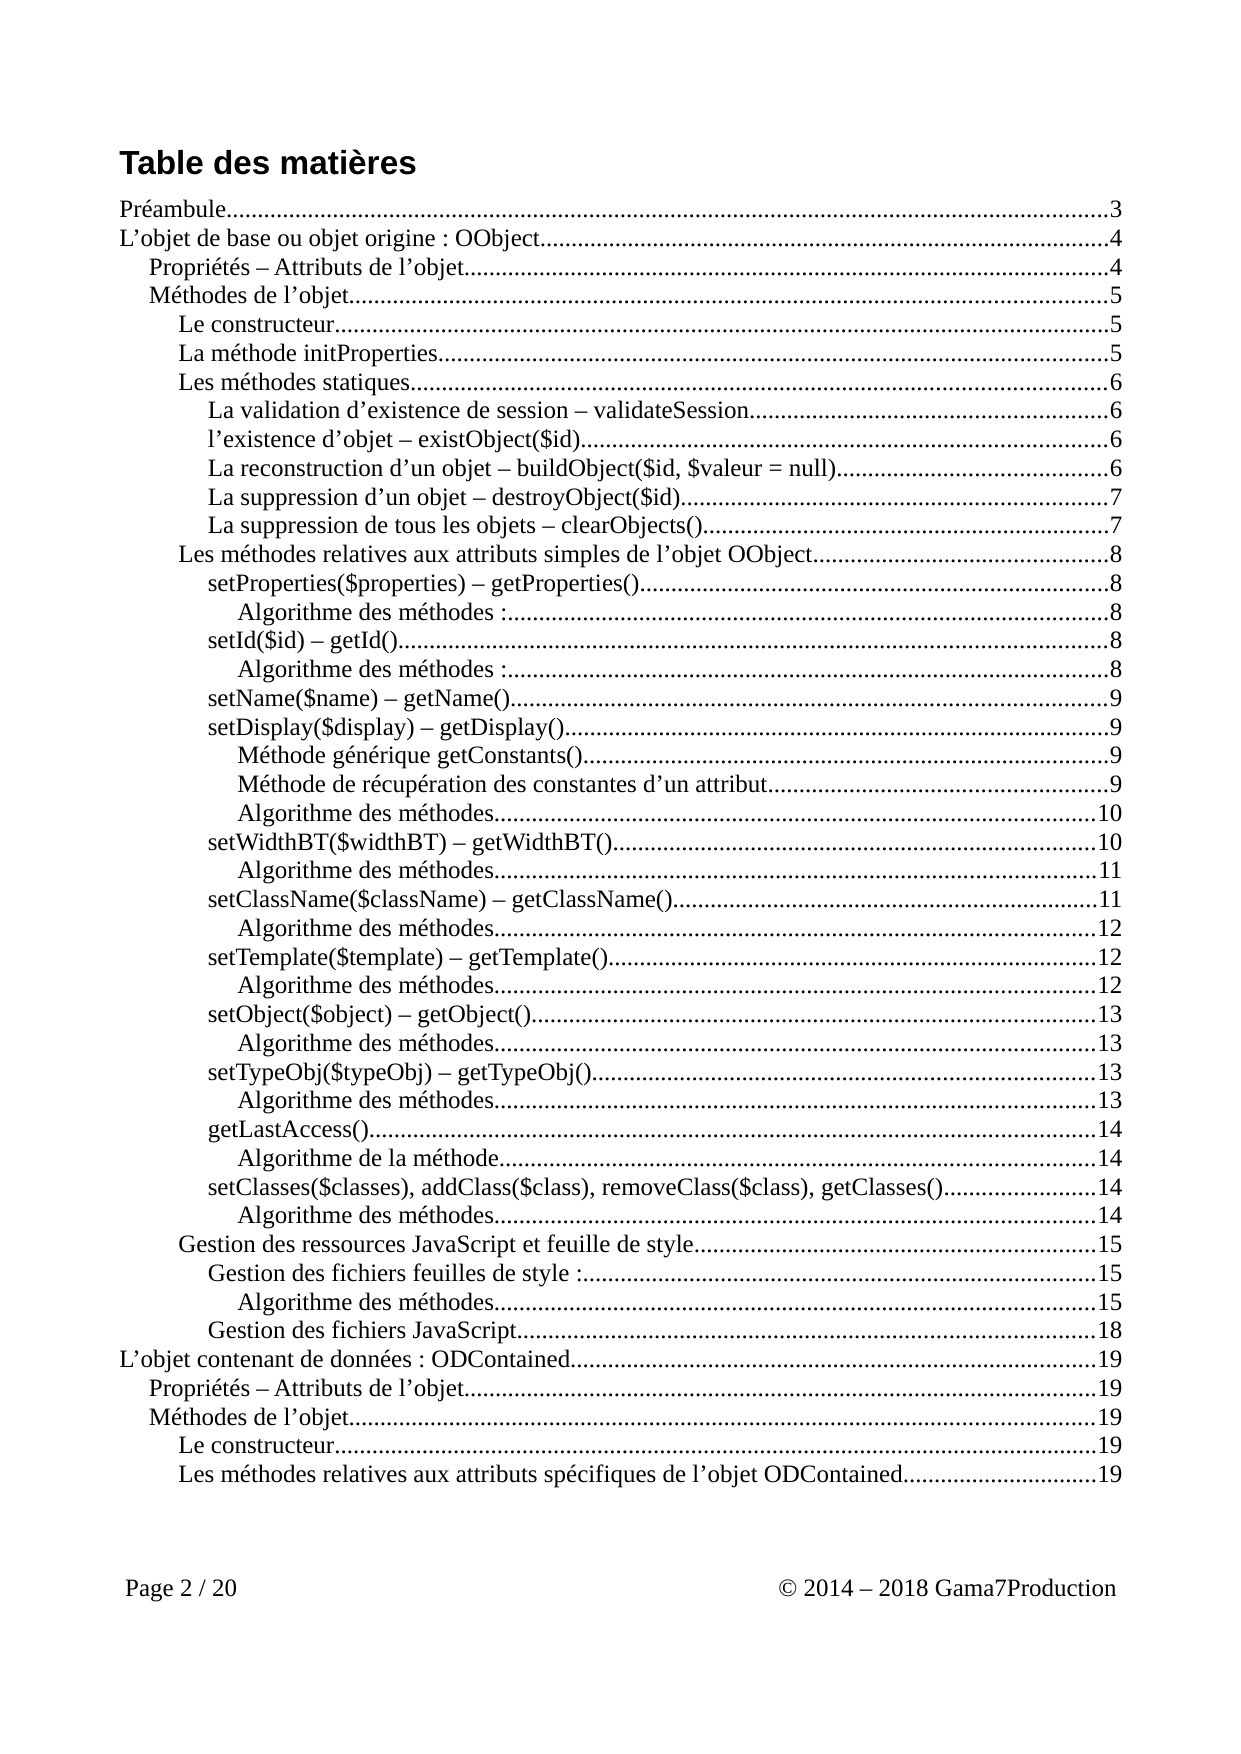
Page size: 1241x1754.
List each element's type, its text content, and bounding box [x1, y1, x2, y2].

text Algorithme des méthodes : 8 [237, 654, 1122, 683]
text setDisplay($display) – getDisplay() 9 [208, 712, 1122, 740]
text Propriétés – Attributs de l’objet 4 [149, 252, 1122, 280]
text setId($id) – getId() 8 [208, 625, 1122, 654]
text Préambule 3 [119, 194, 1122, 223]
text Algorithme des méthodes 14 [237, 1200, 1122, 1229]
text setClassName($className) – getClassName() 11 [208, 884, 1122, 913]
text Méthode de récupération des constantes d’un attribut 9 [237, 769, 1122, 798]
subtitle Table des matières [119, 143, 1122, 182]
text Algorithme des méthodes 11 [237, 855, 1122, 884]
text Algorithme des méthodes : 8 [237, 597, 1122, 625]
text Algorithme des méthodes 12 [237, 970, 1122, 999]
text Les méthodes relatives aux attributs spécifiques de l’objet ODContained 19 [178, 1459, 1122, 1488]
text Le constructeur 5 [178, 309, 1122, 338]
text Gestion des fichiers feuilles de style : 15 [208, 1258, 1122, 1287]
text getLastAccess() 14 [208, 1114, 1122, 1143]
text Algorithme des méthodes 15 [237, 1287, 1122, 1315]
text setTemplate($template) – getTemplate() 12 [208, 942, 1122, 970]
text setClasses($classes), addClass($class), removeClass($class), getClasses() 14 [208, 1172, 1122, 1200]
text setName($name) – getName() 9 [208, 683, 1122, 712]
text Algorithme des méthodes 13 [237, 1028, 1122, 1057]
text La reconstruction d’un objet – buildObject($id, $valeur = null) 6 [208, 453, 1122, 482]
text L’objet contenant de données : ODContained 19 [119, 1344, 1122, 1373]
text Les méthodes relatives aux attributs simples de l’objet OObject 8 [178, 539, 1122, 568]
text l’existence d’objet – existObject($id) 6 [208, 424, 1122, 453]
text Algorithme des méthodes 13 [237, 1085, 1122, 1114]
text Méthodes de l’objet 19 [149, 1402, 1122, 1430]
text setWidthBT($widthBT) – getWidthBT() 10 [208, 827, 1122, 855]
text La suppression de tous les objets – clearObjects() 7 [208, 510, 1122, 539]
text La méthode initProperties 5 [178, 338, 1122, 367]
text setProperties($properties) – getProperties() 8 [208, 568, 1122, 597]
text Gestion des fichiers JavaScript 18 [208, 1315, 1122, 1344]
text L’objet de base ou objet origine : OObject 4 [119, 223, 1122, 252]
text Gestion des ressources JavaScript et feuille de style 15 [178, 1229, 1122, 1258]
text Le constructeur 19 [178, 1430, 1122, 1459]
text Propriétés – Attributs de l’objet 19 [149, 1373, 1122, 1402]
text Algorithme des méthodes 10 [237, 798, 1122, 827]
text setTypeObj($typeObj) – getTypeObj() 13 [208, 1057, 1122, 1085]
text Méthode générique getConstants() 9 [237, 740, 1122, 769]
text La validation d’existence de session – validateSession 6 [208, 395, 1122, 424]
text Méthodes de l’objet 5 [149, 280, 1122, 309]
text Algorithme de la méthode 14 [237, 1143, 1122, 1172]
text Les méthodes statiques 6 [178, 367, 1122, 395]
text Algorithme des méthodes 12 [237, 913, 1122, 942]
text setObject($object) – getObject() 13 [208, 999, 1122, 1028]
text La suppression d’un objet – destroyObject($id) 7 [208, 482, 1122, 510]
